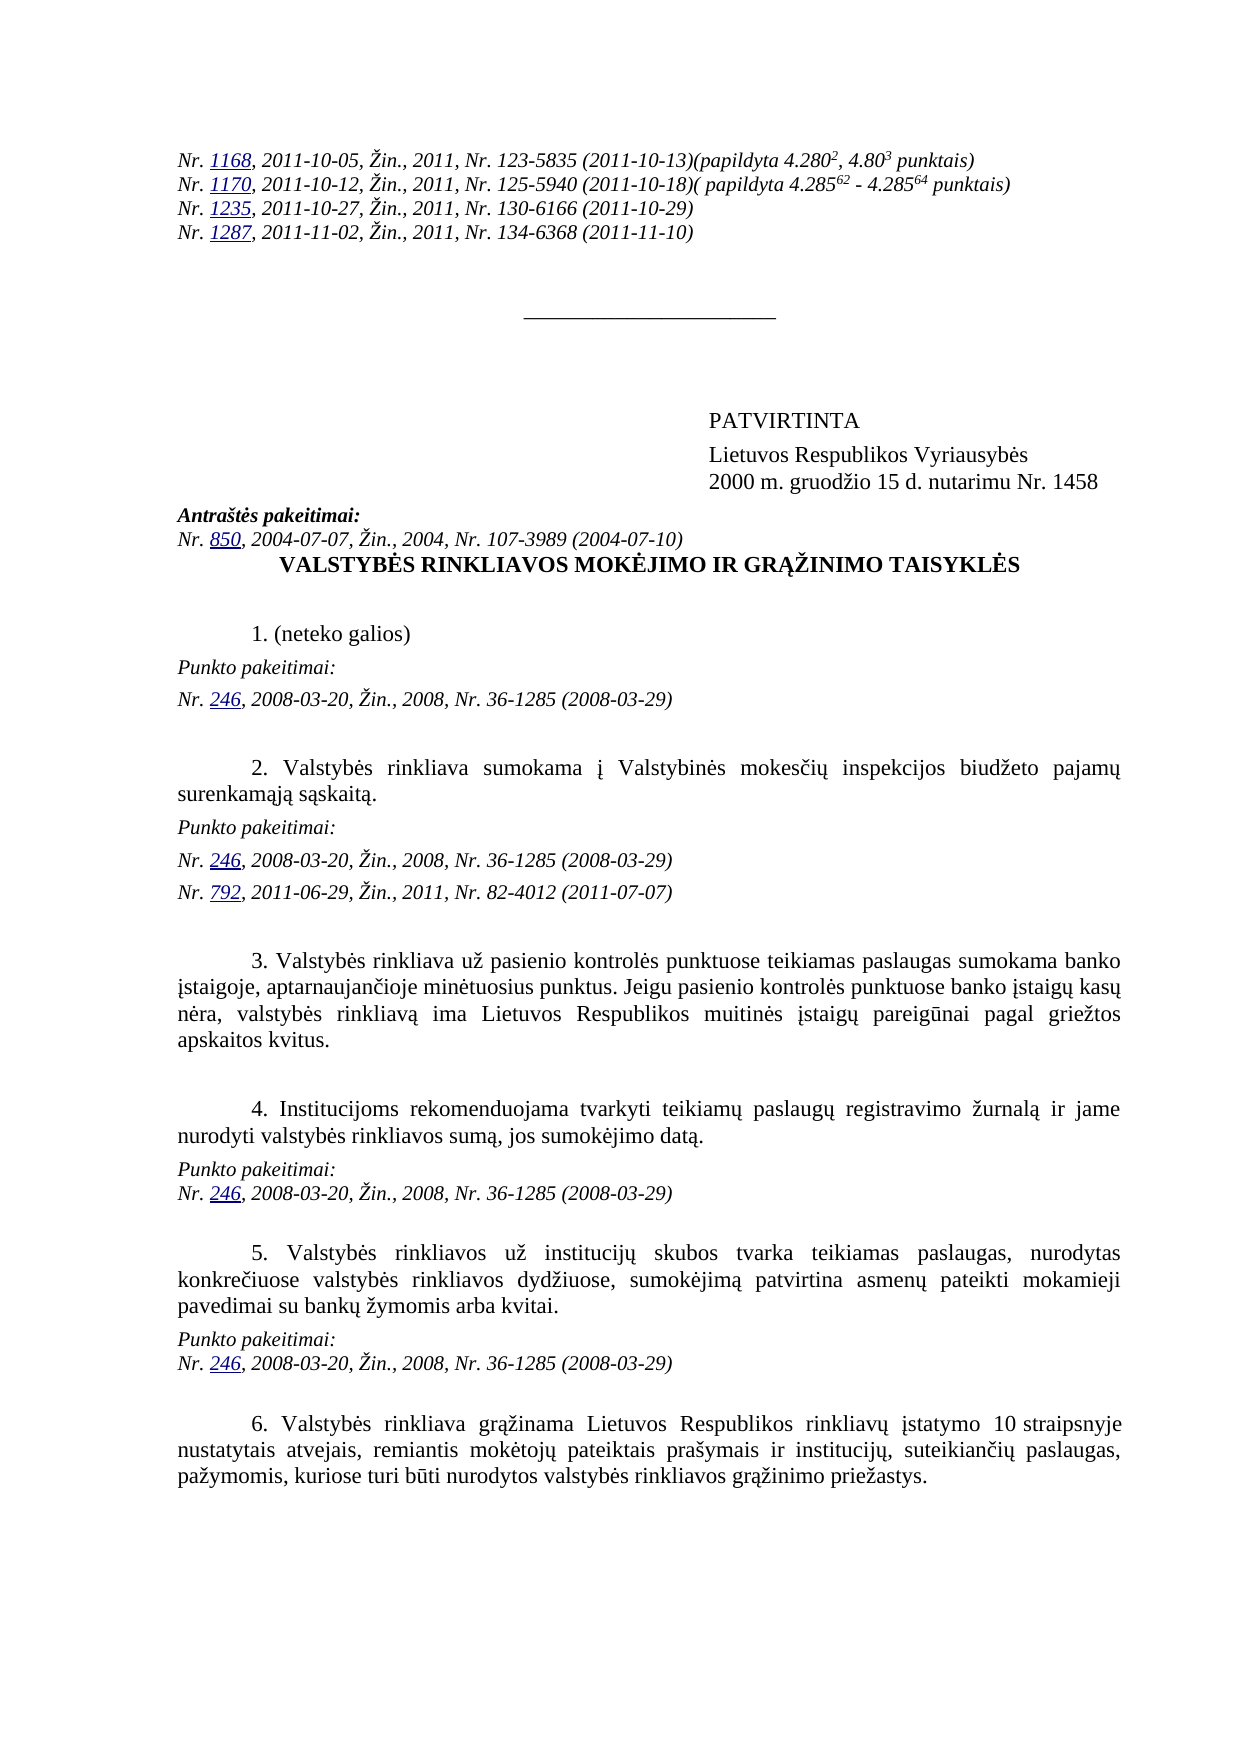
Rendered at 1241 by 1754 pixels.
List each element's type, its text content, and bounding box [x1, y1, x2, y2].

text Nr. 1287, 2011-11-02, Žin., 2011, Nr. 134-6368 (2011-11-10) [177, 220, 1122, 244]
text Punkto pakeitimai: [177, 655, 1122, 679]
text 5. Valstybės rinkliavos už institucijų skubos tvarka teikiamas paslaugas, nurodytas konkrečiuose valstybės rinkliavos dydžiuose, sumokėjimą patvirtina asmenų pateikti mokamieji pavedimai su bankų žymomis arba kvitai. [177, 1239, 1122, 1318]
text Nr. 246, 2008-03-20, Žin., 2008, Nr. 36-1285 (2008-03-29) [177, 687, 1122, 711]
text VALSTYBĖS RINKLIAVOS MOKĖJIMO IR GRĄŽINIMO TAISYKLĖS [177, 551, 1122, 577]
text Nr. 1170, 2011-10-12, Žin., 2011, Nr. 125-5940 (2011-10-18)( papildyta 4.28562 - 4.28564 punktais) [177, 172, 1122, 196]
text Nr. 246, 2008-03-20, Žin., 2008, Nr. 36-1285 (2008-03-29) [177, 1351, 1122, 1375]
text Punkto pakeitimai: [177, 1157, 1122, 1181]
text Nr. 246, 2008-03-20, Žin., 2008, Nr. 36-1285 (2008-03-29) [177, 1181, 1122, 1205]
text Punkto pakeitimai: [177, 1327, 1122, 1351]
text Antraštės pakeitimai: [177, 502, 1122, 527]
text 6. Valstybės rinkliava grąžinama Lietuvos Respublikos rinkliavų įstatymo 10 straipsnyje nustatytais atvejais, remiantis mokėtojų pateiktais prašymais ir institucijų, suteikiančių paslaugas, pažymomis, kuriose turi būti nurodytos valstybės rinkliavos grąžinimo priežastys. [177, 1409, 1122, 1489]
text Patvirtinta [709, 407, 1122, 433]
text Nr. 792, 2011-06-29, Žin., 2011, Nr. 82-4012 (2011-07-07) [177, 880, 1122, 904]
text 1. (neteko galios) [177, 620, 1122, 646]
text Punkto pakeitimai: [177, 815, 1122, 839]
text 2. Valstybės rinkliava sumokama į Valstybinės mokesčių inspekcijos biudžeto pajamų surenkamąją sąskaitą. [177, 754, 1122, 807]
text 4. Institucijoms rekomenduojama tvarkyti teikiamų paslaugų registravimo žurnalą ir jame nurodyti valstybės rinkliavos sumą, jos sumokėjimo datą. [177, 1096, 1122, 1148]
text Nr. 1235, 2011-10-27, Žin., 2011, Nr. 130-6166 (2011-10-29) [177, 196, 1122, 220]
text –––––––––––––––––––––– [177, 303, 1122, 329]
text Lietuvos Respublikos Vyriausybės 2000 m. gruodžio 15 d. nutarimu Nr. 1458 [709, 441, 1122, 494]
text Nr. 246, 2008-03-20, Žin., 2008, Nr. 36-1285 (2008-03-29) [177, 848, 1122, 872]
text Nr. 1168, 2011-10-05, Žin., 2011, Nr. 123-5835 (2011-10-13)(papildyta 4.2802, 4.803 punktais) [177, 148, 1122, 172]
text Nr. 850, 2004-07-07, Žin., 2004, Nr. 107-3989 (2004-07-10) [177, 527, 1122, 551]
text 3. Valstybės rinkliava už pasienio kontrolės punktuose teikiamas paslaugas sumokama banko įstaigoje, aptarnaujančioje minėtuosius punktus. Jeigu pasienio kontrolės punktuose banko įstaigų kasų nėra, valstybės rinkliavą ima Lietuvos Respublikos muitinės įstaigų pareigūnai pagal griežtos apskaitos kvitus. [177, 947, 1122, 1052]
